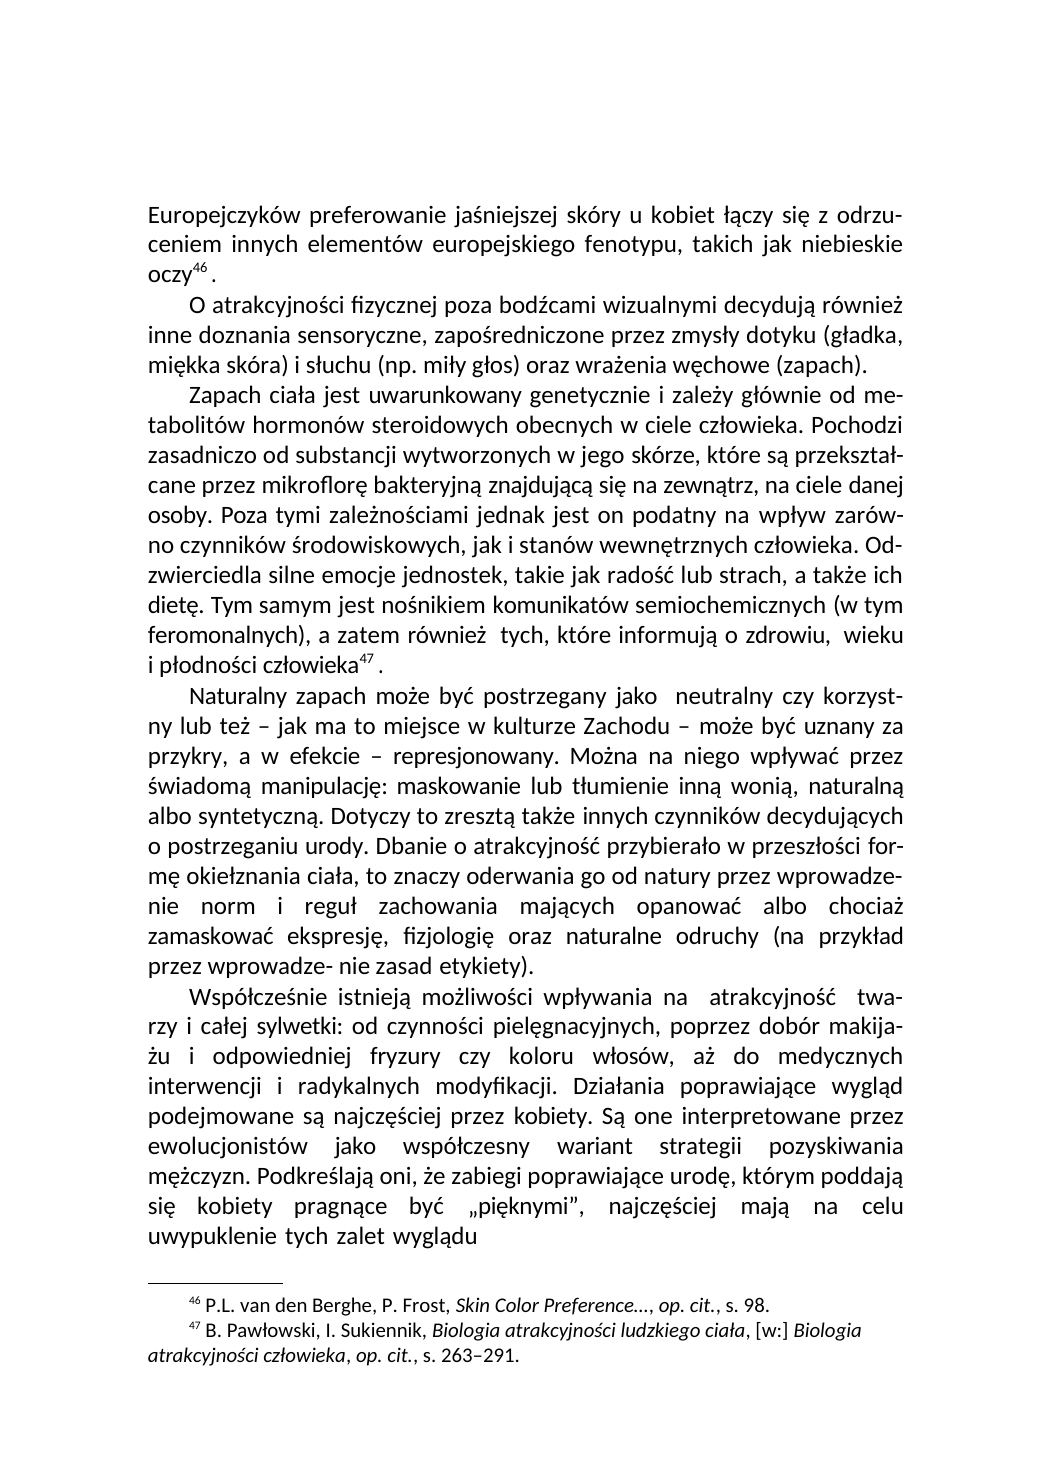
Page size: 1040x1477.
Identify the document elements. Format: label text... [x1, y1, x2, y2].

text 46 P.L. van den Berghe, P. Frost, Skin Color Preference…, op. cit., s. 98. [189, 1293, 941, 1318]
text Europejczyków preferowanie jaśniejszej skóry u kobiet łączy się z odrzu- ceniem innych elementów europejskiego fenotypu, takich jak niebieskie oczy46 . [148, 199, 904, 289]
text 47 B. Pawłowski, I. Sukiennik, Biologia atrakcyjności ludzkiego ciała, [w:] Biologia atrakcyjności człowieka, op. cit., s. 263–291. [148, 1318, 941, 1368]
text O atrakcyjności fizycznej poza bodźcami wizualnymi decydują również inne doznania sensoryczne, zapośredniczone przez zmysły dotyku (gładka, miękka skóra) i słuchu (np. miły głos) oraz wrażenia węchowe (zapach). [148, 289, 904, 379]
text Współcześnie istnieją możliwości wpływania na atrakcyjność twa- rzy i całej sylwetki: od czynności pielęgnacyjnych, poprzez dobór makija- żu i odpowiedniej fryzury czy koloru włosów, aż do medycznych interwencji i radykalnych modyfikacji. Działania poprawiające wygląd podejmowane są najczęściej przez kobiety. Są one interpretowane przez ewolucjonistów jako współczesny wariant strategii pozyskiwania mężczyzn. Podkreślają oni, że zabiegi poprawiające urodę, którym poddają się kobiety pragnące być „pięknymi”, najczęściej mają na celu uwypuklenie tych zalet wyglądu [148, 981, 904, 1251]
text Zapach ciała jest uwarunkowany genetycznie i zależy głównie od me- tabolitów hormonów steroidowych obecnych w ciele człowieka. Pochodzi zasadniczo od substancji wytworzonych w jego skórze, które są przekształ- cane przez mikroflorę bakteryjną znajdującą się na zewnątrz, na ciele danej osoby. Poza tymi zależnościami jednak jest on podatny na wpływ zarów- no czynników środowiskowych, jak i stanów wewnętrznych człowieka. Od- zwierciedla silne emocje jednostek, takie jak radość lub strach, a także ich dietę. Tym samym jest nośnikiem komunikatów semiochemicznych (w tym feromonalnych), a zatem również tych, które informują o zdrowiu, wieku i płodności człowieka47 . [148, 379, 904, 679]
text Naturalny zapach może być postrzegany jako neutralny czy korzyst- ny lub też – jak ma to miejsce w kulturze Zachodu – może być uznany za przykry, a w efekcie – represjonowany. Można na niego wpływać przez świadomą manipulację: maskowanie lub tłumienie inną wonią, naturalną albo syntetyczną. Dotyczy to zresztą także innych czynników decydujących o postrzeganiu urody. Dbanie o atrakcyjność przybierało w przeszłości for- mę okiełznania ciała, to znaczy oderwania go od natury przez wprowadze- nie norm i reguł zachowania mających opanować albo chociaż zamaskować ekspresję, fizjologię oraz naturalne odruchy (na przykład przez wprowadze- nie zasad etykiety). [148, 680, 904, 980]
